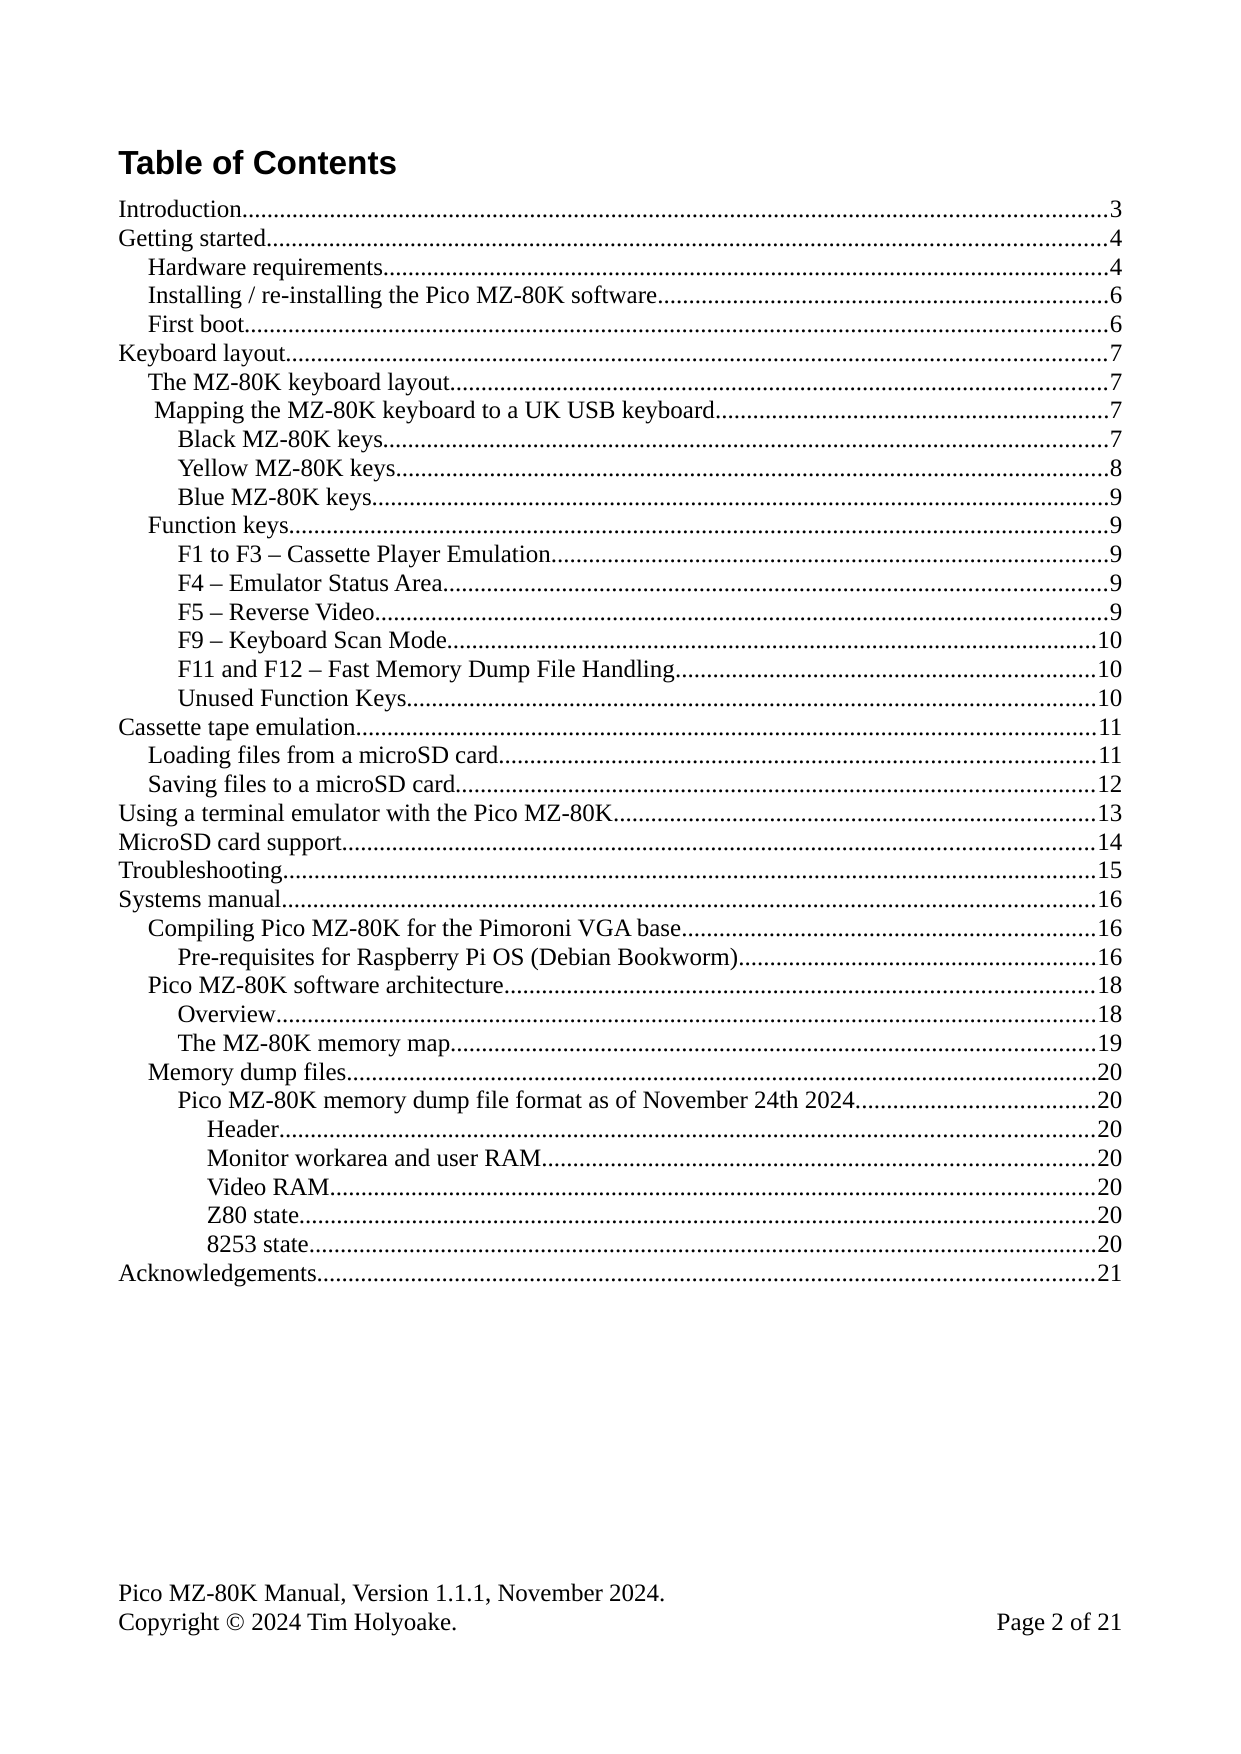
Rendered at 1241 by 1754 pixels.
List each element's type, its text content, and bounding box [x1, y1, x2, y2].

text Function keys 9 [148, 510, 1122, 539]
text 8253 state 20 [207, 1229, 1122, 1258]
text Pico MZ-80K memory dump file format as of November 24th 2024. 20 [177, 1085, 1122, 1114]
text Introduction 3 [118, 194, 1122, 223]
text Loading files from a microSD card 11 [148, 740, 1122, 769]
text MicroSD card support 14 [118, 827, 1122, 855]
subtitle Table of Contents [118, 143, 1122, 182]
text F11 and F12 – Fast Memory Dump File Handling 10 [177, 654, 1122, 683]
text Memory dump files 20 [148, 1057, 1122, 1085]
text First boot 6 [148, 309, 1122, 338]
text The MZ-80K memory map 19 [177, 1028, 1122, 1057]
text F9 – Keyboard Scan Mode 10 [177, 625, 1122, 654]
text Hardware requirements 4 [148, 252, 1122, 280]
text F5 – Reverse Video 9 [177, 597, 1122, 625]
text The MZ-80K keyboard layout 7 [148, 367, 1122, 395]
text Acknowledgements 21 [118, 1258, 1122, 1287]
text Pico MZ-80K software architecture 18 [148, 970, 1122, 999]
text Installing / re-installing the Pico MZ-80K software 6 [148, 280, 1122, 309]
text Header 20 [207, 1114, 1122, 1143]
text F4 – Emulator Status Area 9 [177, 568, 1122, 597]
text Video RAM 20 [207, 1172, 1122, 1200]
text Keyboard layout 7 [118, 338, 1122, 367]
text Troubleshooting 15 [118, 855, 1122, 884]
text Using a terminal emulator with the Pico MZ-80K 13 [118, 798, 1122, 827]
text Overview 18 [177, 999, 1122, 1028]
text Getting started 4 [118, 223, 1122, 252]
text Mapping the MZ-80K keyboard to a UK USB keyboard 7 [148, 395, 1122, 424]
text F1 to F3 – Cassette Player Emulation 9 [177, 539, 1122, 568]
text Z80 state 20 [207, 1200, 1122, 1229]
text Systems manual 16 [118, 884, 1122, 913]
text Unused Function Keys 10 [177, 683, 1122, 712]
text Pre-requisites for Raspberry Pi OS (Debian Bookworm) 16 [177, 942, 1122, 970]
text Monitor workarea and user RAM 20 [207, 1143, 1122, 1172]
text Saving files to a microSD card 12 [148, 769, 1122, 798]
text Blue MZ-80K keys 9 [177, 482, 1122, 510]
text Black MZ-80K keys 7 [177, 424, 1122, 453]
text Cassette tape emulation 11 [118, 712, 1122, 740]
text Compiling Pico MZ-80K for the Pimoroni VGA base 16 [148, 913, 1122, 942]
text Yellow MZ-80K keys 8 [177, 453, 1122, 482]
